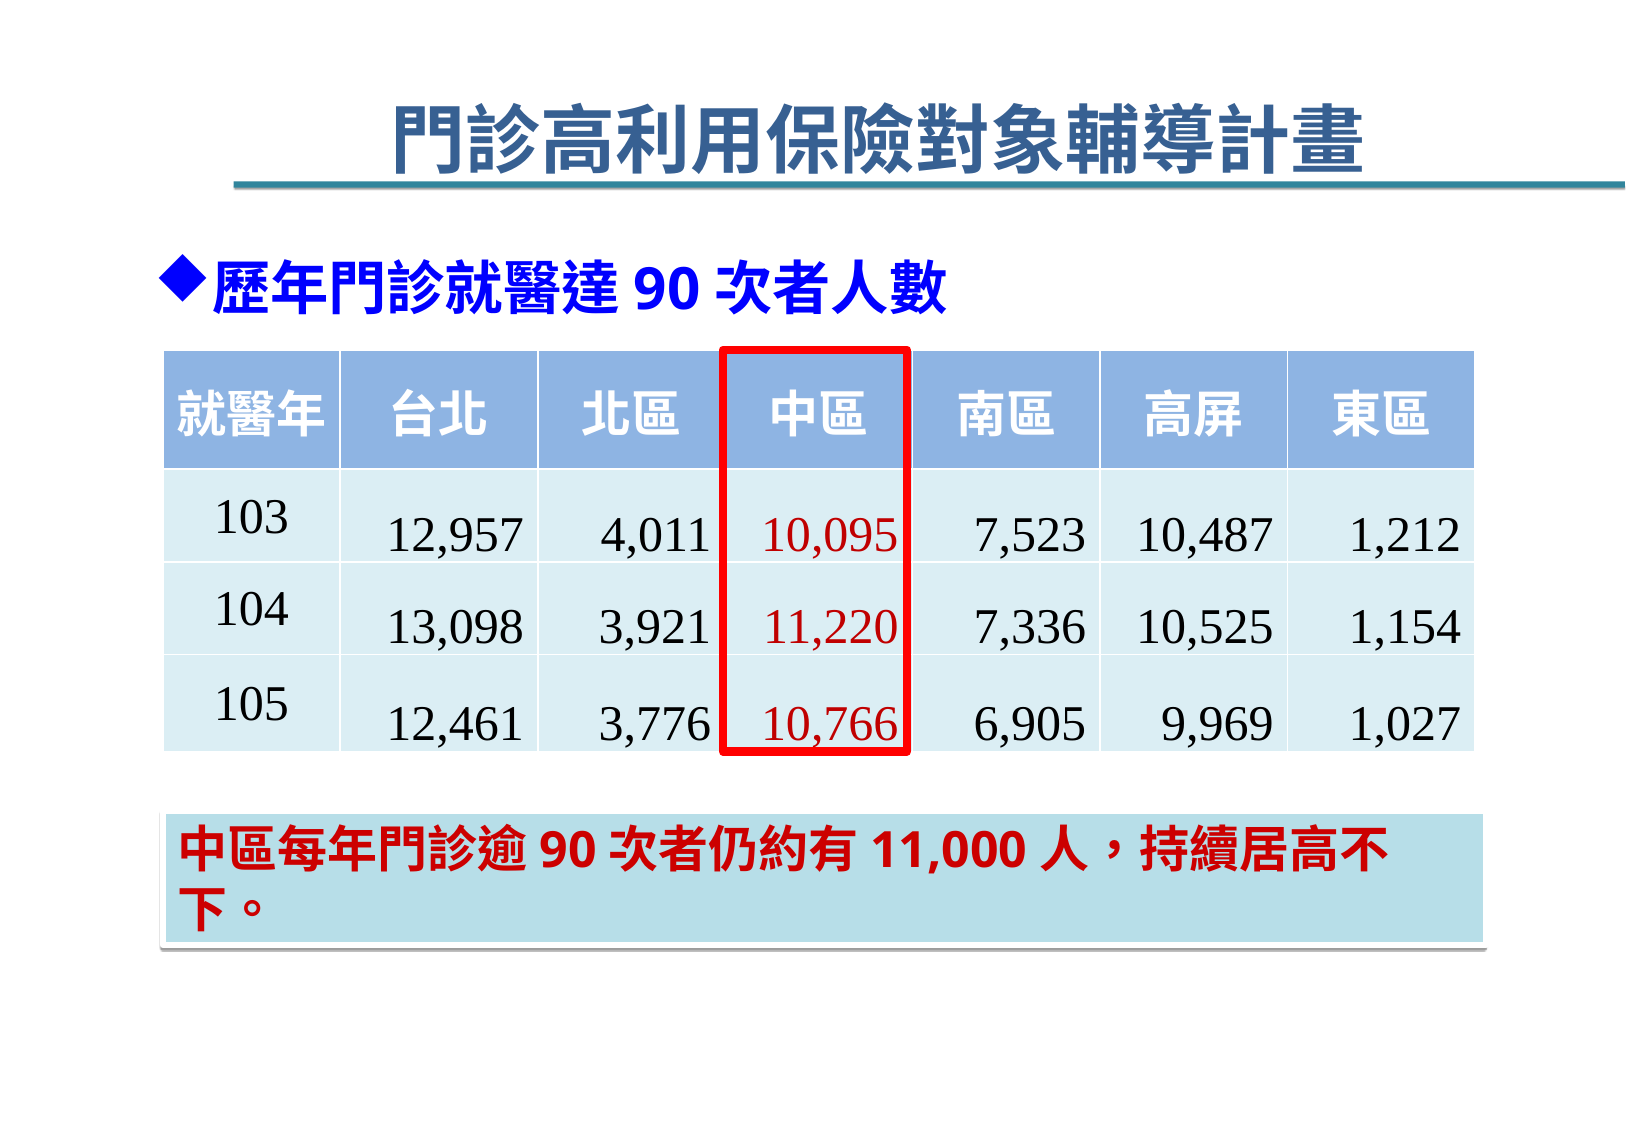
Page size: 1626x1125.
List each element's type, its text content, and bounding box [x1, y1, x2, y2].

table_header 東區 [1288, 351, 1474, 468]
table_cell 9,969 [1101, 655, 1287, 751]
table_cell 10,525 [1101, 563, 1287, 654]
table_cell 1,212 [1288, 470, 1474, 561]
text_box 中區每年門診逾90次者仍約有11,000人，持續居高不下。 [162, 810, 1486, 946]
table_cell 12,957 [341, 470, 537, 561]
table_header 北區 [539, 351, 719, 468]
table_cell 104 [164, 563, 339, 654]
table_cell 7,523 [913, 470, 1099, 561]
table_header 南區 [913, 351, 1099, 468]
table_cell 3,921 [539, 563, 719, 654]
table_cell 103 [164, 470, 339, 561]
table_header 就醫年 [164, 351, 339, 468]
table_cell 6,905 [913, 655, 1099, 751]
table_cell 13,098 [341, 563, 537, 654]
table_cell 11,220 [727, 563, 903, 654]
table_cell 1,154 [1288, 563, 1474, 654]
table_header 台北 [341, 351, 537, 468]
table_cell 10,487 [1101, 470, 1287, 561]
table_cell 7,336 [913, 563, 1099, 654]
table_cell 10,095 [727, 470, 903, 561]
text_box 歷年門診就醫達90次者人數 [139, 243, 1463, 329]
table_header 中區 [727, 354, 903, 468]
table_cell 3,776 [539, 655, 719, 751]
table_cell 105 [164, 655, 339, 751]
table_cell 12,461 [341, 655, 537, 751]
table_header 高屏 [1101, 351, 1287, 468]
table_cell 10,766 [727, 655, 903, 747]
title 門診高利用保險對象輔導計畫 [280, 67, 1474, 209]
table_cell 1,027 [1288, 655, 1474, 751]
table_cell 4,011 [539, 470, 719, 561]
